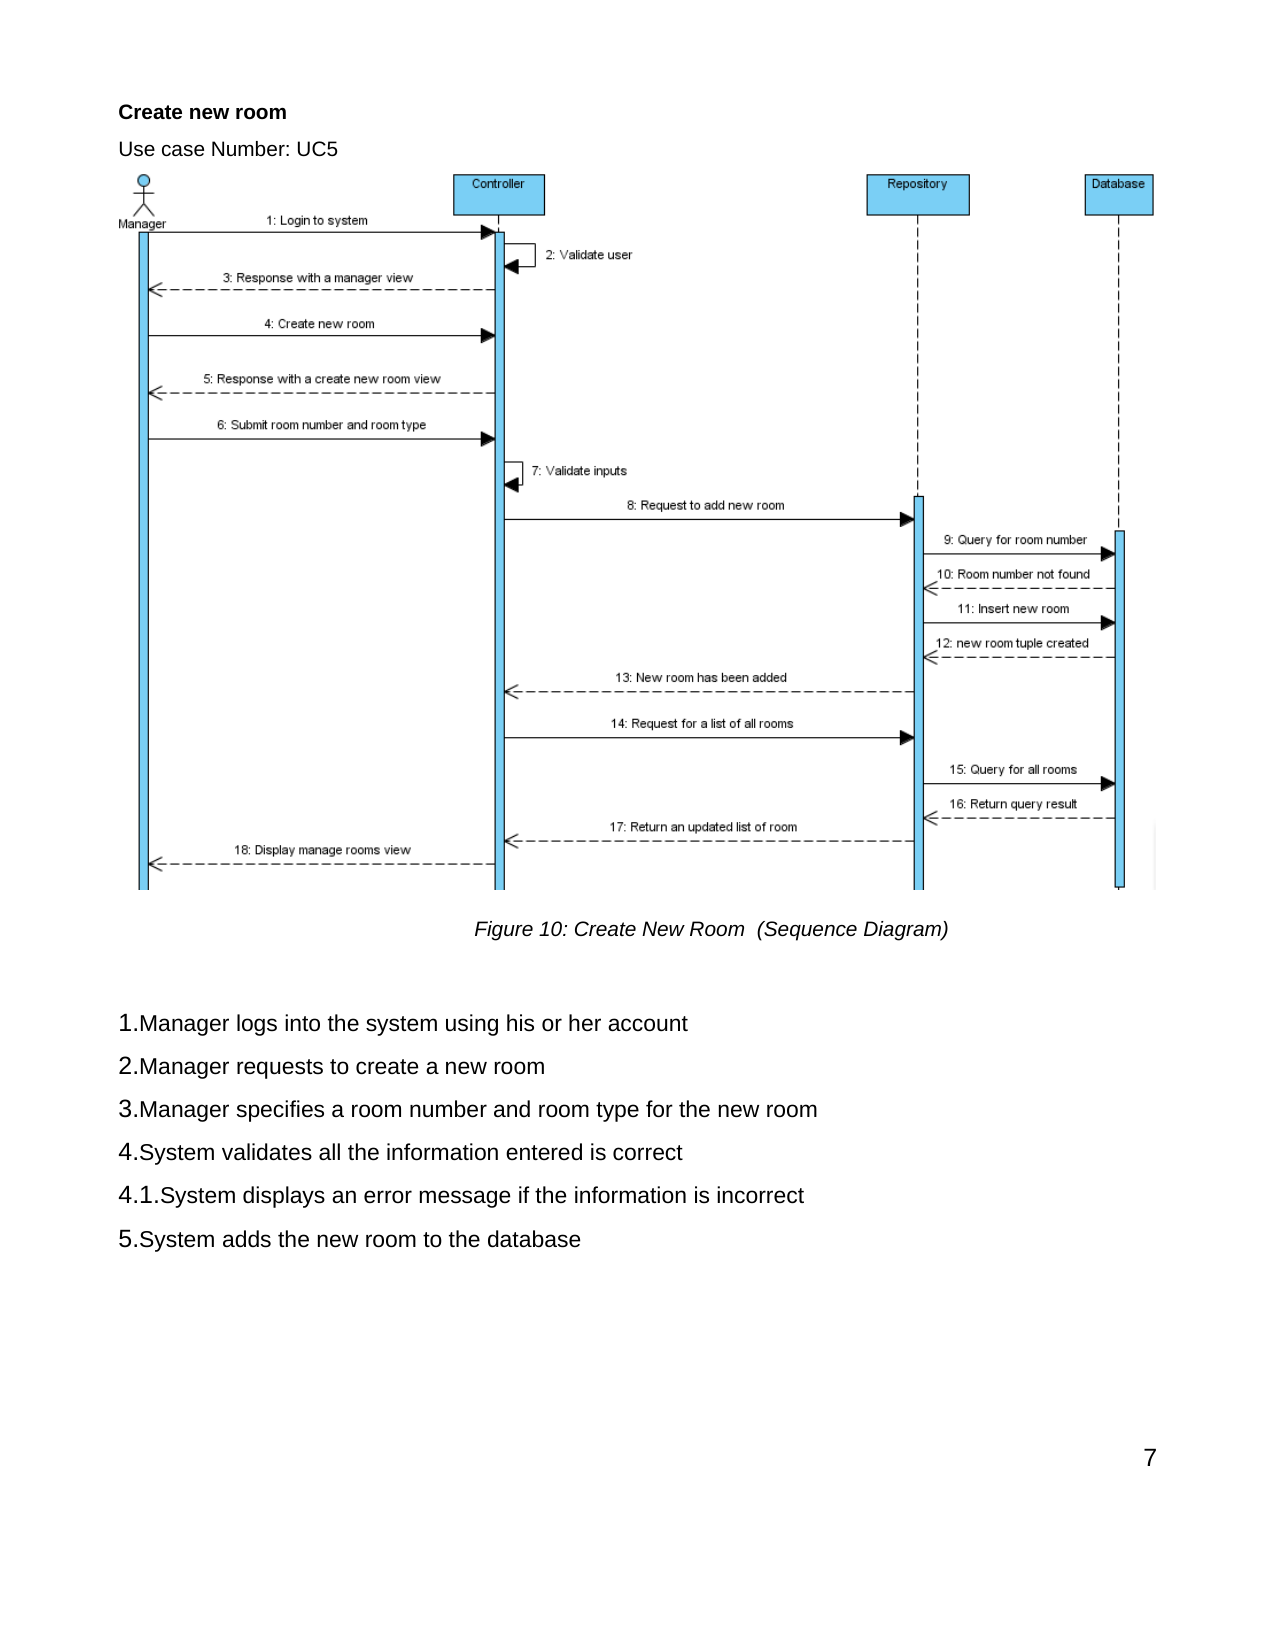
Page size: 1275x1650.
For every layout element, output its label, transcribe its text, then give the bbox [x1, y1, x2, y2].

list System displays an error message if the information is incorrect [118, 1181, 1157, 1209]
list Manager requests to create a new room [118, 1051, 1157, 1080]
list Manager logs into the system using his or her account [118, 1008, 1157, 1037]
text Figure 10: Create New Room (Sequence Diagram) [118, 916, 1157, 940]
picture [118, 172, 1156, 890]
text Use case Number: UC5 [118, 136, 1157, 160]
list Manager specifies a room number and room type for the new room [118, 1094, 1157, 1123]
list System adds the new room to the database [118, 1224, 1157, 1252]
list System validates all the information entered is correct [118, 1137, 1157, 1166]
subtitle Create new room [118, 100, 1157, 124]
